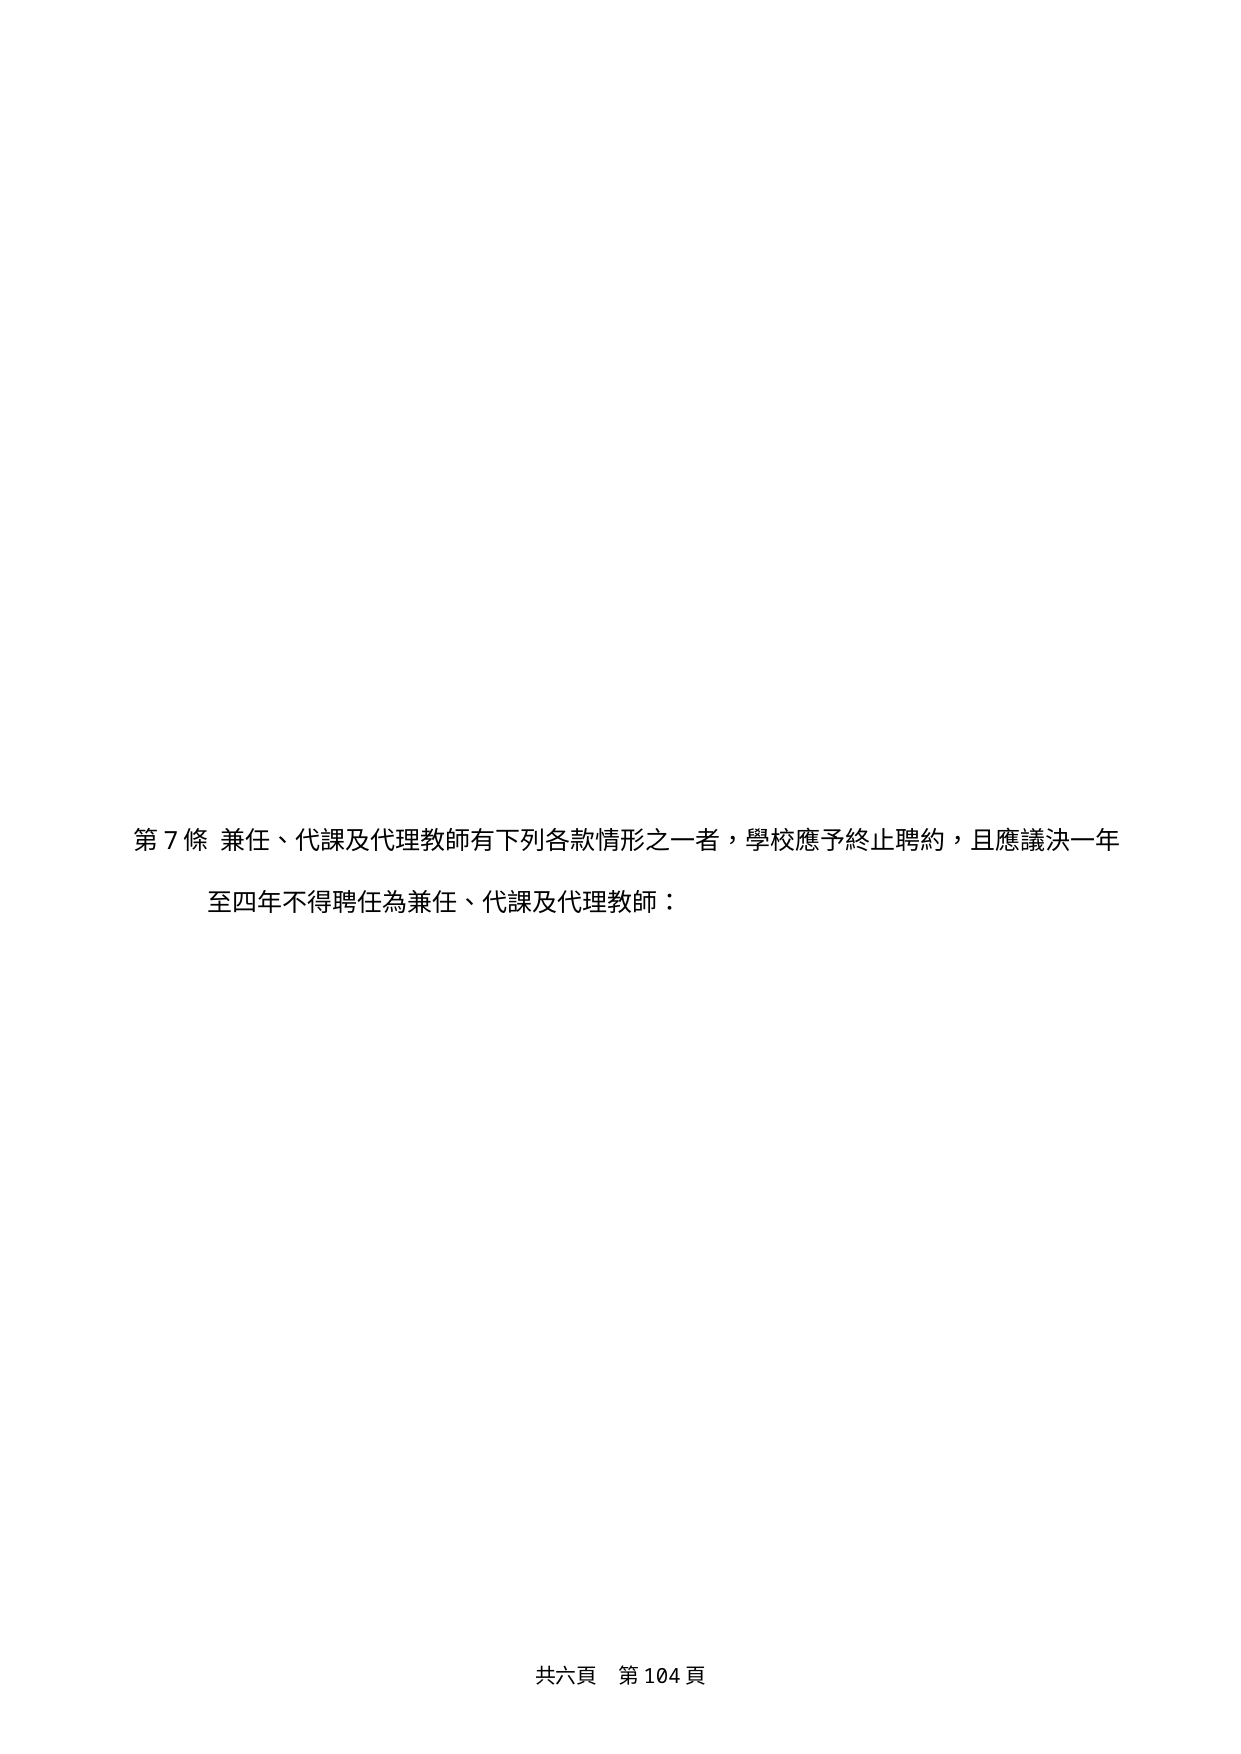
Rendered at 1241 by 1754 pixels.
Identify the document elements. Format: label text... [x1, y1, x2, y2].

text 第7條 兼任、代課及代理教師有下列各款情形之一者，學校應予終止聘約，且應議決一年至四年不得聘任為兼任、代課及代理教師： [118, 797, 1122, 922]
